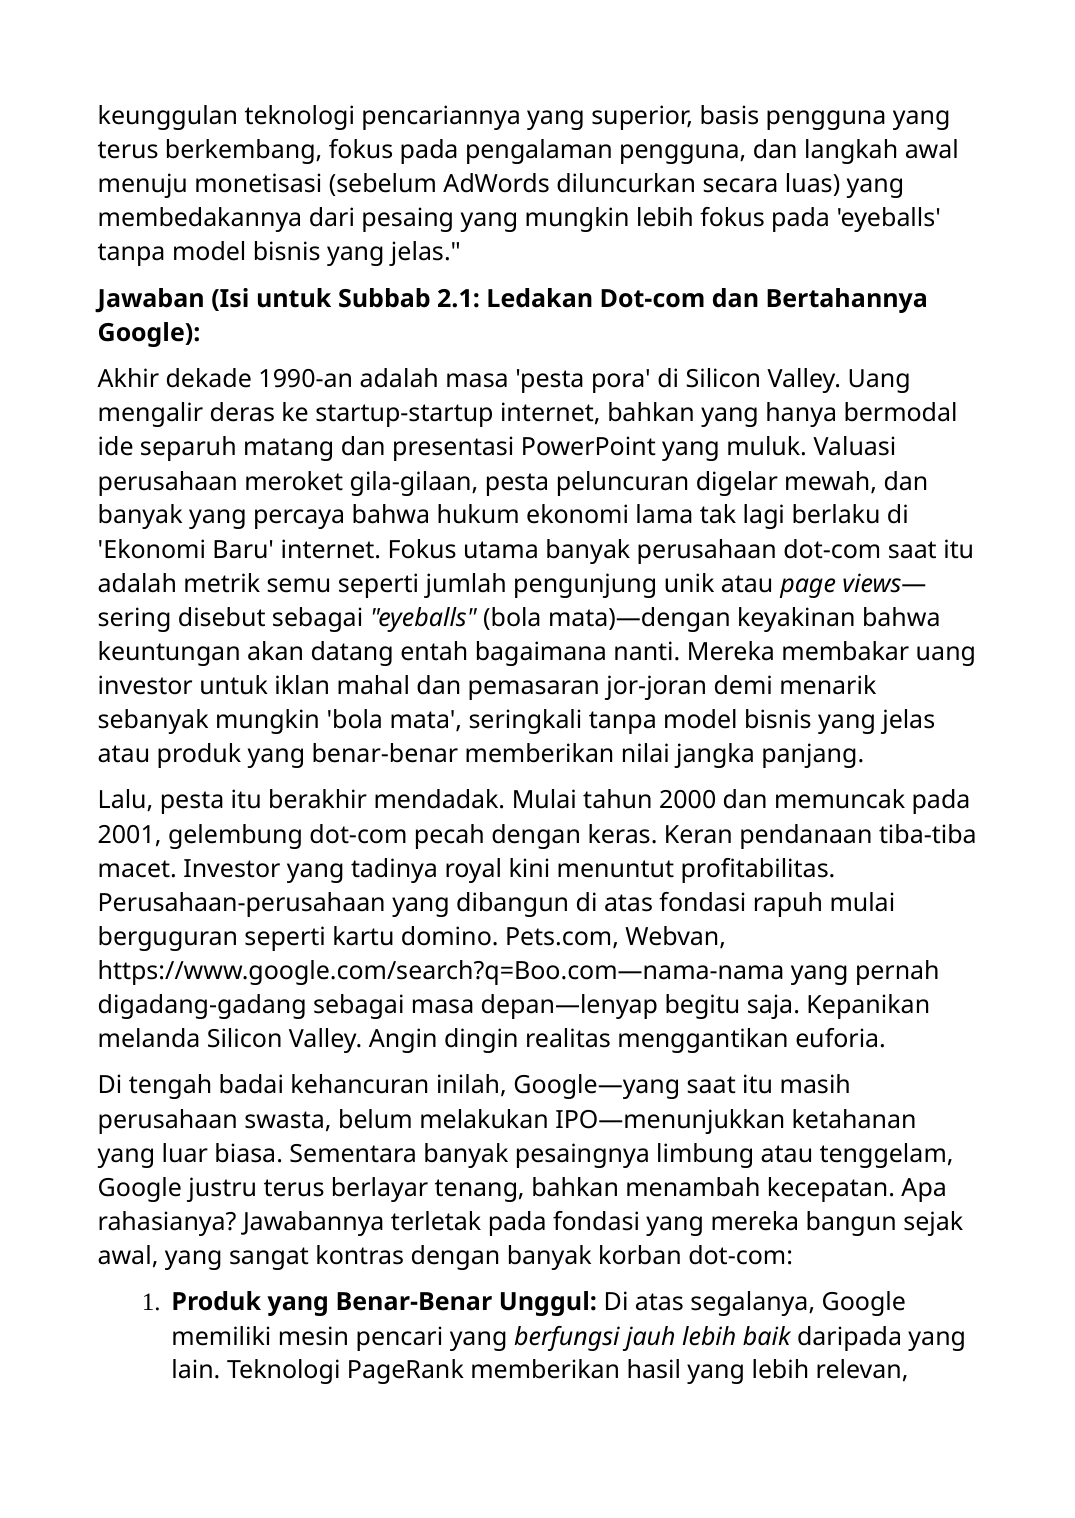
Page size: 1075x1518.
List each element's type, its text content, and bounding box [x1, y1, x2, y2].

text Jawaban (Isi untuk Subbab 2.1: Ledakan Dot-com dan Bertahannya Google): [97, 280, 977, 348]
list Produk yang Benar-Benar Unggul: Di atas segalanya, Google memiliki mesin pencari yang berfungsi jauh lebih baik daripada yang lain. Teknologi PageRank memberikan hasil yang lebih relevan, [142, 1284, 977, 1386]
text keunggulan teknologi pencariannya yang superior, basis pengguna yang terus berkembang, fokus pada pengalaman pengguna, dan langkah awal menuju monetisasi (sebelum AdWords diluncurkan secara luas) yang membedakannya dari pesaing yang mungkin lebih fokus pada 'eyeballs' tanpa model bisnis yang jelas." [97, 97, 977, 268]
text Akhir dekade 1990-an adalah masa 'pesta pora' di Silicon Valley. Uang mengalir deras ke startup-startup internet, bahkan yang hanya bermodal ide separuh matang dan presentasi PowerPoint yang muluk. Valuasi perusahaan meroket gila-gilaan, pesta peluncuran digelar mewah, dan banyak yang percaya bahwa hukum ekonomi lama tak lagi berlaku di 'Ekonomi Baru' internet. Fokus utama banyak perusahaan dot-com saat itu adalah metrik semu seperti jumlah pengunjung unik atau page views—sering disebut sebagai "eyeballs" (bola mata)—dengan keyakinan bahwa keuntungan akan datang entah bagaimana nanti. Mereka membakar uang investor untuk iklan mahal dan pemasaran jor-joran demi menarik sebanyak mungkin 'bola mata', seringkali tanpa model bisnis yang jelas atau produk yang benar-benar memberikan nilai jangka panjang. [97, 361, 977, 770]
text Di tengah badai kehancuran inilah, Google—yang saat itu masih perusahaan swasta, belum melakukan IPO—menunjukkan ketahanan yang luar biasa. Sementara banyak pesaingnya limbung atau tenggelam, Google justru terus berlayar tenang, bahkan menambah kecepatan. Apa rahasianya? Jawabannya terletak pada fondasi yang mereka bangun sejak awal, yang sangat kontras dengan banyak korban dot-com: [97, 1067, 977, 1272]
text Lalu, pesta itu berakhir mendadak. Mulai tahun 2000 dan memuncak pada 2001, gelembung dot-com pecah dengan keras. Keran pendanaan tiba-tiba macet. Investor yang tadinya royal kini menuntut profitabilitas. Perusahaan-perusahaan yang dibangun di atas fondasi rapuh mulai berguguran seperti kartu domino. Pets.com, Webvan, https://www.google.com/search?q=Boo.com—nama-nama yang pernah digadang-gadang sebagai masa depan—lenyap begitu saja. Kepanikan melanda Silicon Valley. Angin dingin realitas menggantikan euforia. [97, 782, 977, 1055]
